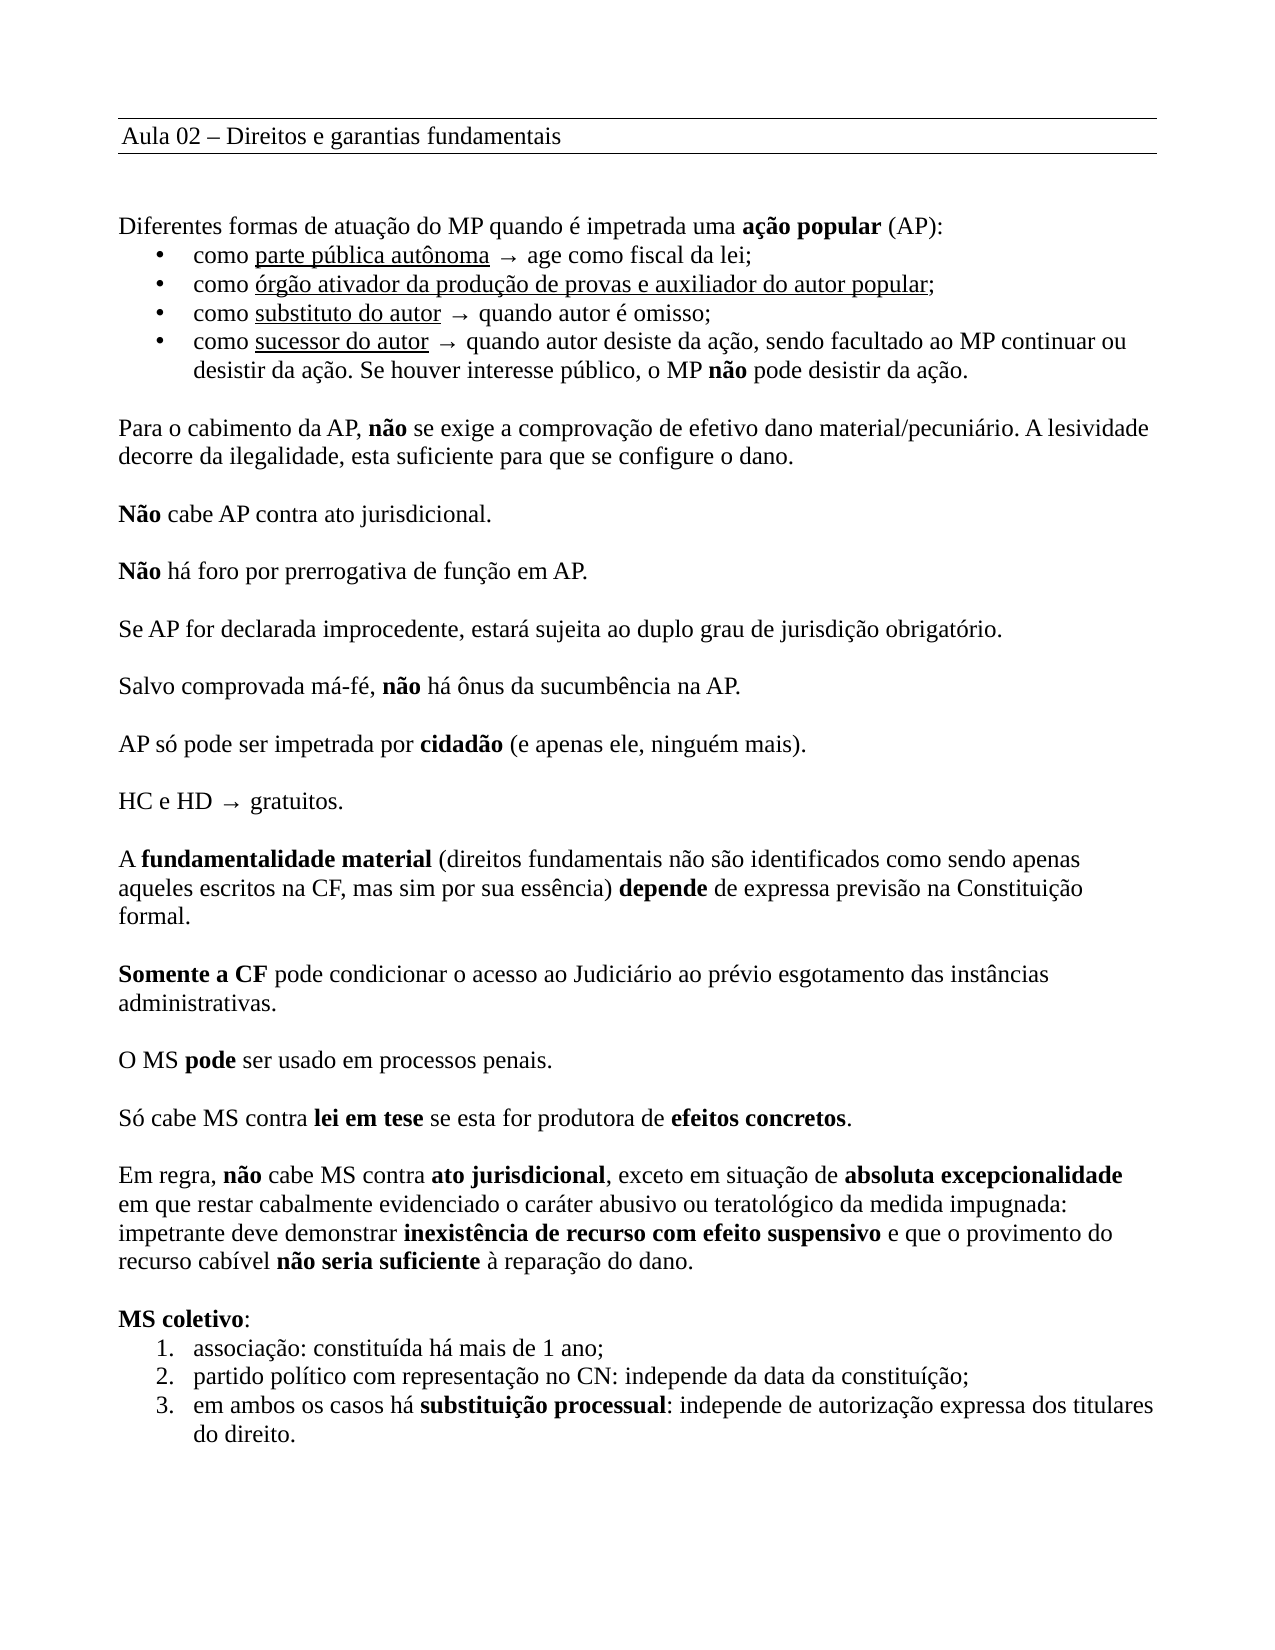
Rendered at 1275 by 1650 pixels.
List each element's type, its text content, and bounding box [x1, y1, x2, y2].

list como sucessor do autor → quando autor desiste da ação, sendo facultado ao MP continuar ou desistir da ação. Se houver interesse público, o MP não pode desistir da ação. [156, 326, 1157, 384]
text Não há foro por prerrogativa de função em AP. [118, 556, 1157, 585]
list em ambos os casos há substituição processual: independe de autorização expressa dos titulares do direito. [156, 1390, 1157, 1448]
text O MS pode ser usado em processos penais. [118, 1045, 1157, 1074]
text Em regra, não cabe MS contra ato jurisdicional, exceto em situação de absoluta excepcionalidade em que restar cabalmente evidenciado o caráter abusivo ou teratológico da medida impugnada: impetrante deve demonstrar inexistência de recurso com efeito suspensivo e que o provimento do recurso cabível não seria suficiente à reparação do dano. [118, 1160, 1157, 1275]
text Só cabe MS contra lei em tese se esta for produtora de efeitos concretos. [118, 1103, 1157, 1131]
list como substituto do autor → quando autor é omisso; [156, 298, 1157, 326]
list como parte pública autônoma → age como fiscal da lei; [156, 240, 1157, 269]
list como órgão ativador da produção de provas e auxiliador do autor popular; [156, 269, 1157, 298]
text AP só pode ser impetrada por cidadão (e apenas ele, ninguém mais). [118, 729, 1157, 758]
text Se AP for declarada improcedente, estará sujeita ao duplo grau de jurisdição obrigatório. [118, 614, 1157, 643]
text Para o cabimento da AP, não se exige a comprovação de efetivo dano material/pecuniário. A lesividade decorre da ilegalidade, esta suficiente para que se configure o dano. [118, 413, 1157, 470]
list associação: constituída há mais de 1 ano; [156, 1333, 1157, 1361]
text Diferentes formas de atuação do MP quando é impetrada uma ação popular (AP): [118, 211, 1157, 240]
text Salvo comprovada má-fé, não há ônus da sucumbência na AP. [118, 671, 1157, 700]
text MS coletivo: [118, 1304, 1157, 1333]
text HC e HD → gratuitos. [118, 786, 1157, 815]
text A fundamentalidade material (direitos fundamentais não são identificados como sendo apenas aqueles escritos na CF, mas sim por sua essência) depende de expressa previsão na Constituição formal. [118, 844, 1157, 930]
text Não cabe AP contra ato jurisdicional. [118, 499, 1157, 528]
text Somente a CF pode condicionar o acesso ao Judiciário ao prévio esgotamento das instâncias administrativas. [118, 959, 1157, 1016]
list partido político com representação no CN: independe da data da constituíção; [156, 1361, 1157, 1390]
